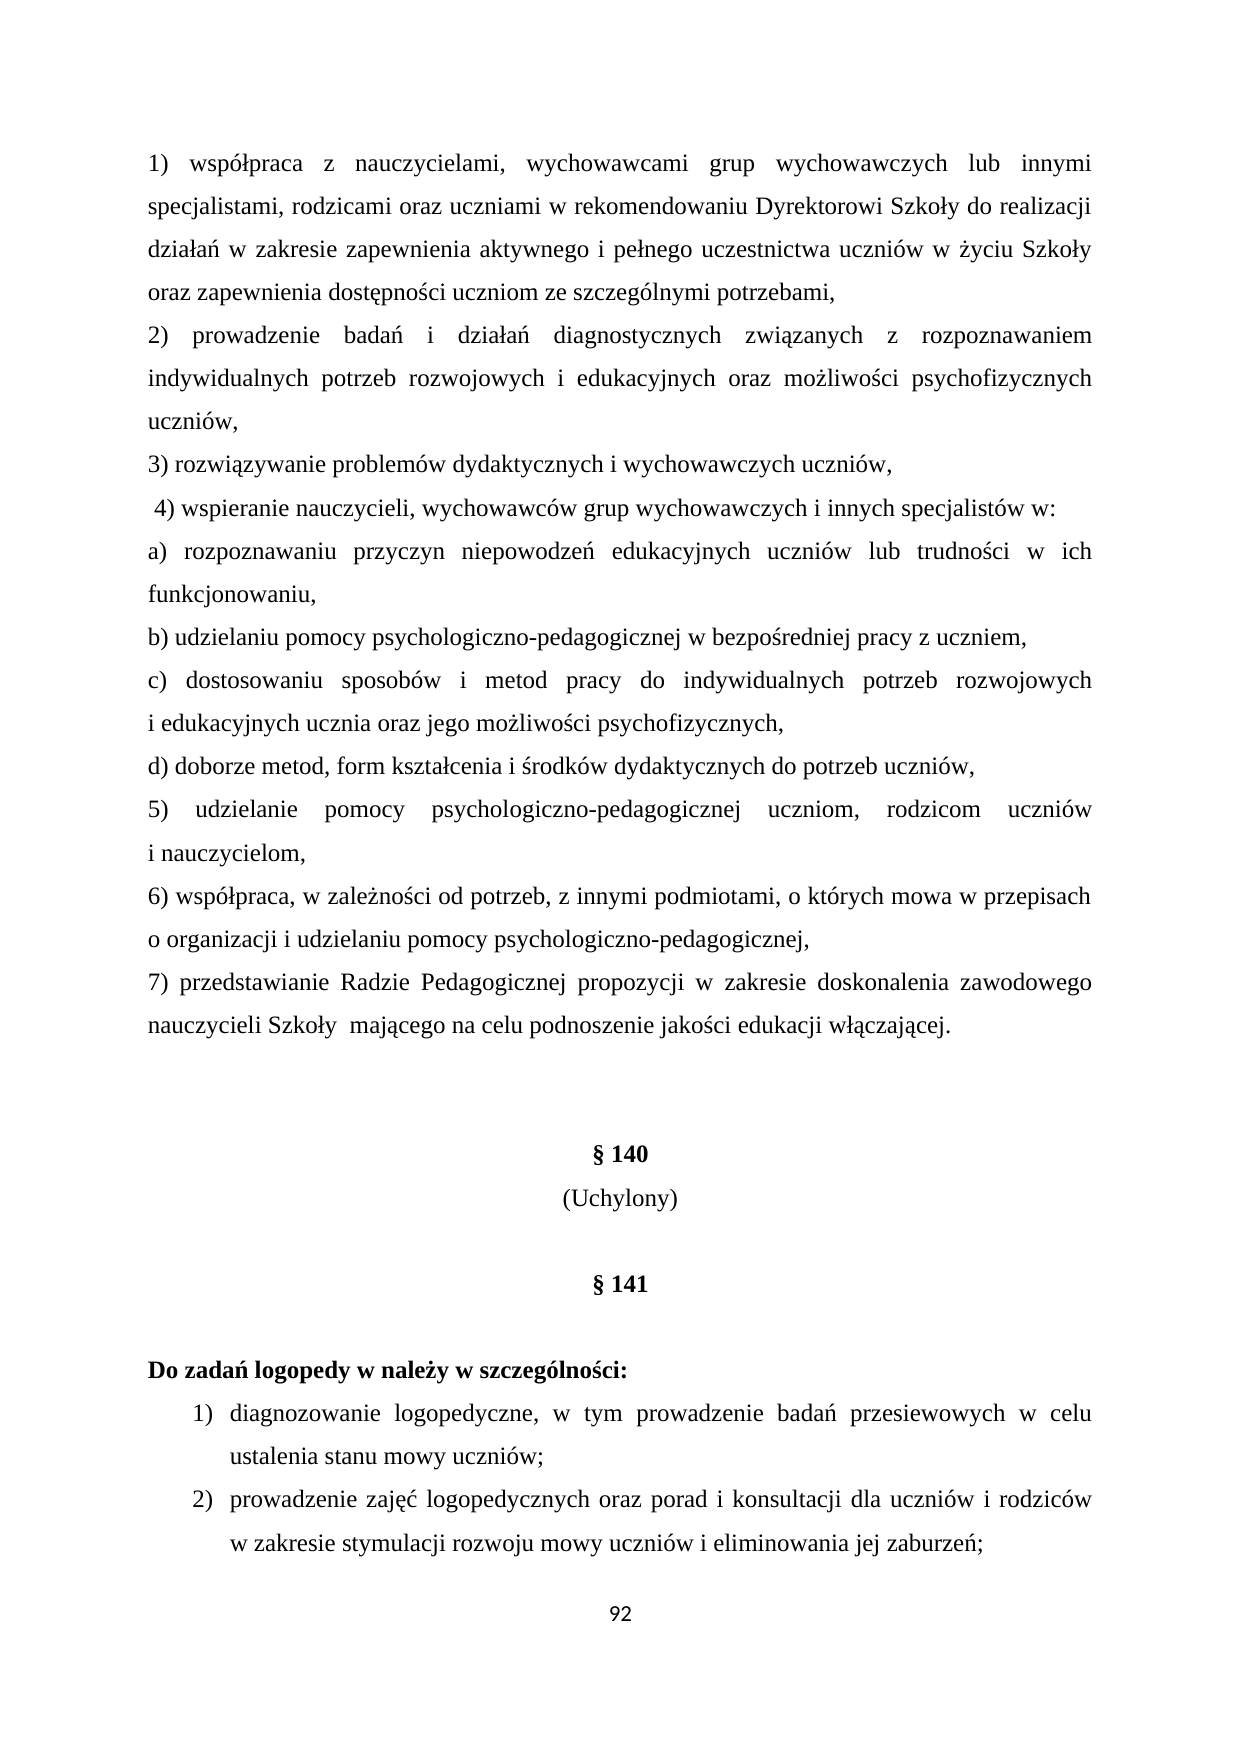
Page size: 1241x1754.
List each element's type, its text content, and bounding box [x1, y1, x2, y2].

text 3) rozwiązywanie problemów dydaktycznych i wychowawczych uczniów, [148, 449, 1093, 478]
text 7) przedstawianie Radzie Pedagogicznej propozycji w zakresie doskonalenia zawodowego nauczycieli Szkoły mającego na celu podnoszenie jakości edukacji włączającej. [148, 967, 1093, 1039]
list prowadzenie zajęć logopedycznych oraz porad i konsultacji dla uczniów i rodziców w zakresie stymulacji rozwoju mowy uczniów i eliminowania jej zaburzeń; [192, 1484, 1093, 1556]
text 2) prowadzenie badań i działań diagnostycznych związanych z rozpoznawaniem indywidualnych potrzeb rozwojowych i edukacyjnych oraz możliwości psychofizycznych uczniów, [148, 320, 1093, 435]
text (Uchylony) [148, 1183, 1093, 1211]
text 6) współpraca, w zależności od potrzeb, z innymi podmiotami, o których mowa w przepisach o organizacji i udzielaniu pomocy psychologiczno-pedagogicznej, [148, 881, 1093, 953]
subtitle § 140 [148, 1139, 1093, 1168]
text 4) wspieranie nauczycieli, wychowawców grup wychowawczych i innych specjalistów w: [148, 493, 1093, 521]
text c) dostosowaniu sposobów i metod pracy do indywidualnych potrzeb rozwojowych i edukacyjnych ucznia oraz jego możliwości psychofizycznych, [148, 665, 1093, 737]
text 1) współpraca z nauczycielami, wychowawcami grup wychowawczych lub innymi specjalistami, rodzicami oraz uczniami w rekomendowaniu Dyrektorowi Szkoły do realizacji działań w zakresie zapewnienia aktywnego i pełnego uczestnictwa uczniów w życiu Szkoły oraz zapewnienia dostępności uczniom ze szczególnymi potrzebami, [148, 148, 1093, 306]
list diagnozowanie logopedyczne, w tym prowadzenie badań przesiewowych w celu ustalenia stanu mowy uczniów; [192, 1398, 1093, 1470]
text b) udzielaniu pomocy psychologiczno-pedagogicznej w bezpośredniej pracy z uczniem, [148, 622, 1093, 651]
text 5) udzielanie pomocy psychologiczno-pedagogicznej uczniom, rodzicom uczniów i nauczycielom, [148, 794, 1093, 866]
text § 141 [148, 1269, 1093, 1298]
text a) rozpoznawaniu przyczyn niepowodzeń edukacyjnych uczniów lub trudności w ich funkcjonowaniu, [148, 536, 1093, 608]
text d) doborze metod, form kształcenia i środków dydaktycznych do potrzeb uczniów, [148, 751, 1093, 780]
text Do zadań logopedy w należy w szczególności: [148, 1355, 1093, 1384]
